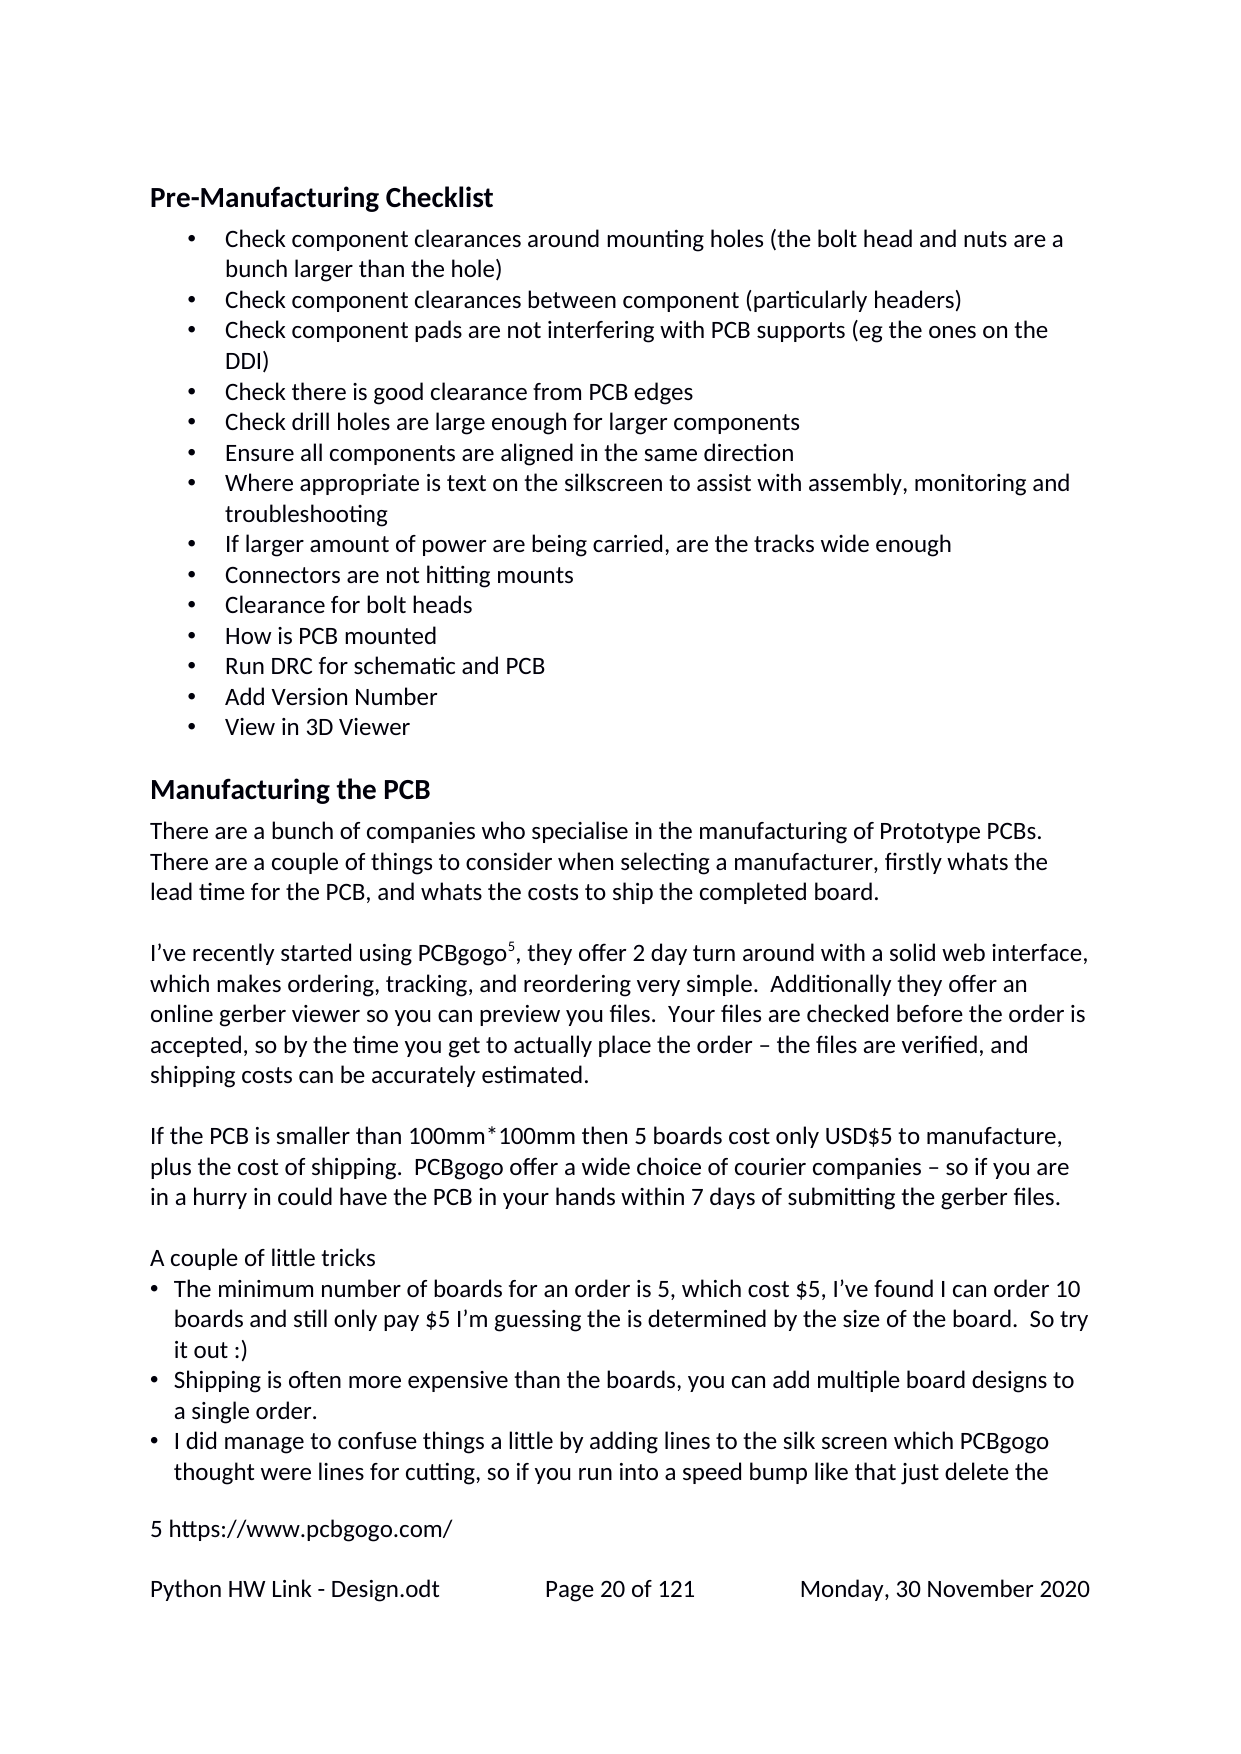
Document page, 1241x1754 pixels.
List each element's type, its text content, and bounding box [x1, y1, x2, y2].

list Check component pads are not interfering with PCB supports (eg the ones on the DDI) [187, 315, 1090, 376]
list Check drill holes are large enough for larger components [187, 406, 1090, 437]
list How is PCB mounted [187, 620, 1090, 650]
list Clearance for bolt heads [187, 589, 1090, 620]
text There are a bunch of companies who specialise in the manufacturing of Prototype PCBs. There are a couple of things to consider when selecting a manufacturer, firstly whats the lead time for the PCB, and whats the costs to ship the completed board. [150, 815, 1090, 907]
text If the PCB is smaller than 100mm*100mm then 5 boards cost only USD$5 to manufacture, plus the cost of shipping. PCBgogo offer a wide choice of courier companies – so if you are in a hurry in could have the PCB in your hands within 7 days of submitting the gerber files. [150, 1120, 1090, 1212]
list Where appropriate is text on the silkscreen to assist with assembly, monitoring and troubleshooting [187, 467, 1090, 528]
list Run DRC for schematic and PCB [187, 650, 1090, 681]
text I’ve recently started using PCBgogo, they offer 2 day turn around with a solid web interface, which makes ordering, tracking, and reordering very simple. Additionally they offer an online gerber viewer so you can preview you files. Your files are checked before the order is accepted, so by the time you get to actually place the order – the files are verified, and shipping costs can be accurately estimated. [150, 937, 1090, 1090]
text https://www.pcbgogo.com/ [150, 1513, 1090, 1543]
list Add Version Number [187, 681, 1090, 711]
subtitle Pre-Manufacturing Checklist [150, 179, 1090, 215]
list Ensure all components are aligned in the same direction [187, 437, 1090, 467]
list If larger amount of power are being carried, are the tracks wide enough [187, 528, 1090, 559]
list The minimum number of boards for an order is 5, which cost $5, I’ve found I can order 10 boards and still only pay $5 I’m guessing the is determined by the size of the board. So try it out :) [150, 1273, 1090, 1364]
list Check there is good clearance from PCB edges [187, 376, 1090, 406]
subtitle Manufacturing the PCB [150, 771, 1090, 807]
list Check component clearances between component (particularly headers) [187, 284, 1090, 315]
list Shipping is often more expensive than the boards, you can add multiple board designs to a single order. [150, 1364, 1090, 1426]
list View in 3D Viewer [187, 711, 1090, 742]
list I did manage to confuse things a little by adding lines to the silk screen which PCBgogo thought were lines for cutting, so if you run into a speed bump like that just delete the [150, 1426, 1090, 1487]
list Check component clearances around mounting holes (the bolt head and nuts are a bunch larger than the hole) [187, 223, 1090, 284]
text A couple of little tricks [150, 1242, 1090, 1273]
list Connectors are not hitting mounts [187, 559, 1090, 589]
